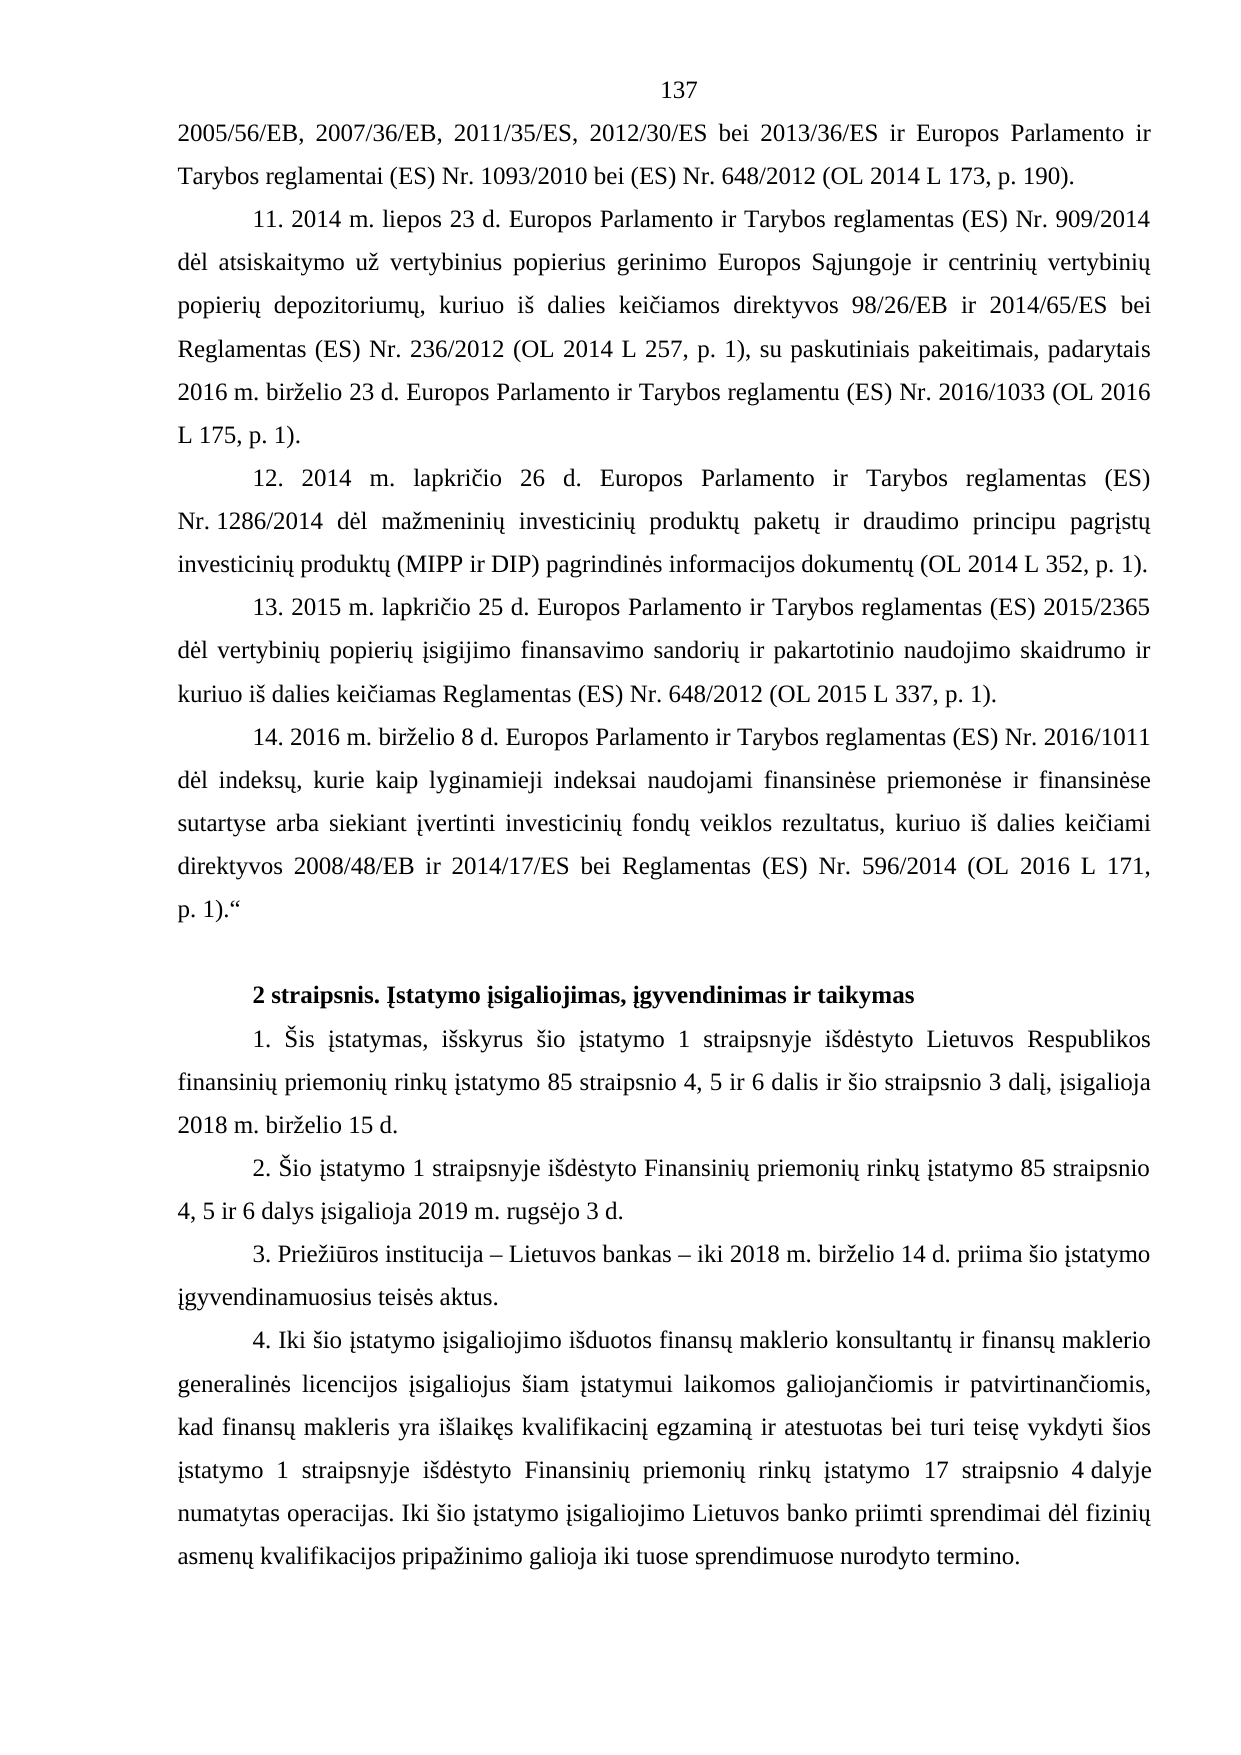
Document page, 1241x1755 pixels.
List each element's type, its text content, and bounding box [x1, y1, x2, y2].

text 2. Šio įstatymo 1 straipsnyje išdėstyto Finansinių priemonių rinkų įstatymo 85 straipsnio 4, 5 ir 6 dalys įsigalioja 2019 m. rugsėjo 3 d. [177, 1153, 1152, 1225]
text 4. Iki šio įstatymo įsigaliojimo išduotos finansų maklerio konsultantų ir finansų maklerio generalinės licencijos įsigaliojus šiam įstatymui laikomos galiojančiomis ir patvirtinančiomis, kad finansų makleris yra išlaikęs kvalifikacinį egzaminą ir atestuotas bei turi teisę vykdyti šios įstatymo 1 straipsnyje išdėstyto Finansinių priemonių rinkų įstatymo 17 straipsnio 4 dalyje numatytas operacijas. Iki šio įstatymo įsigaliojimo Lietuvos banko priimti sprendimai dėl fizinių asmenų kvalifikacijos pripažinimo galioja iki tuose sprendimuose nurodyto termino. [177, 1326, 1152, 1570]
text 11. 2014 m. liepos 23 d. Europos Parlamento ir Tarybos reglamentas (ES) Nr. 909/2014 dėl atsiskaitymo už vertybinius popierius gerinimo Europos Sąjungoje ir centrinių vertybinių popierių depozitoriumų, kuriuo iš dalies keičiamos direktyvos 98/26/EB ir 2014/65/ES bei Reglamentas (ES) Nr. 236/2012 (OL 2014 L 257, p. 1), su paskutiniais pakeitimais, padarytais 2016 m. birželio 23 d. Europos Parlamento ir Tarybos reglamentu (ES) Nr. 2016/1033 (OL 2016 L 175, p. 1). [177, 204, 1152, 449]
text 13. 2015 m. lapkričio 25 d. Europos Parlamento ir Tarybos reglamentas (ES) 2015/2365 dėl vertybinių popierių įsigijimo finansavimo sandorių ir pakartotinio naudojimo skaidrumo ir kuriuo iš dalies keičiamas Reglamentas (ES) Nr. 648/2012 (OL 2015 L 337, p. 1). [177, 592, 1152, 707]
text 14. 2016 m. birželio 8 d. Europos Parlamento ir Tarybos reglamentas (ES) Nr. 2016/1011 dėl indeksų, kurie kaip lyginamieji indeksai naudojami finansinėse priemonėse ir finansinėse sutartyse arba siekiant įvertinti investicinių fondų veiklos rezultatus, kuriuo iš dalies keičiami direktyvos 2008/48/EB ir 2014/17/ES bei Reglamentas (ES) Nr. 596/2014 (OL 2016 L 171, p. 1).“ [177, 722, 1152, 923]
text 2 straipsnis. Įstatymo įsigaliojimas, įgyvendinimas ir taikymas [177, 981, 1152, 1009]
text 3. Priežiūros institucija – Lietuvos bankas – iki 2018 m. birželio 14 d. priima šio įstatymo įgyvendinamuosius teisės aktus. [177, 1239, 1152, 1311]
text 1. Šis įstatymas, išskyrus šio įstatymo 1 straipsnyje išdėstyto Lietuvos Respublikos finansinių priemonių rinkų įstatymo 85 straipsnio 4, 5 ir 6 dalis ir šio straipsnio 3 dalį, įsigalioja 2018 m. birželio 15 d. [177, 1024, 1152, 1139]
text 2005/56/EB, 2007/36/EB, 2011/35/ES, 2012/30/ES bei 2013/36/ES ir Europos Parlamento ir Tarybos reglamentai (ES) Nr. 1093/2010 bei (ES) Nr. 648/2012 (OL 2014 L 173, p. 190). [177, 118, 1152, 190]
text 12. 2014 m. lapkričio 26 d. Europos Parlamento ir Tarybos reglamentas (ES) Nr. 1286/2014 dėl mažmeninių investicinių produktų paketų ir draudimo principu pagrįstų investicinių produktų (MIPP ir DIP) pagrindinės informacijos dokumentų (OL 2014 L 352, p. 1). [177, 463, 1152, 578]
